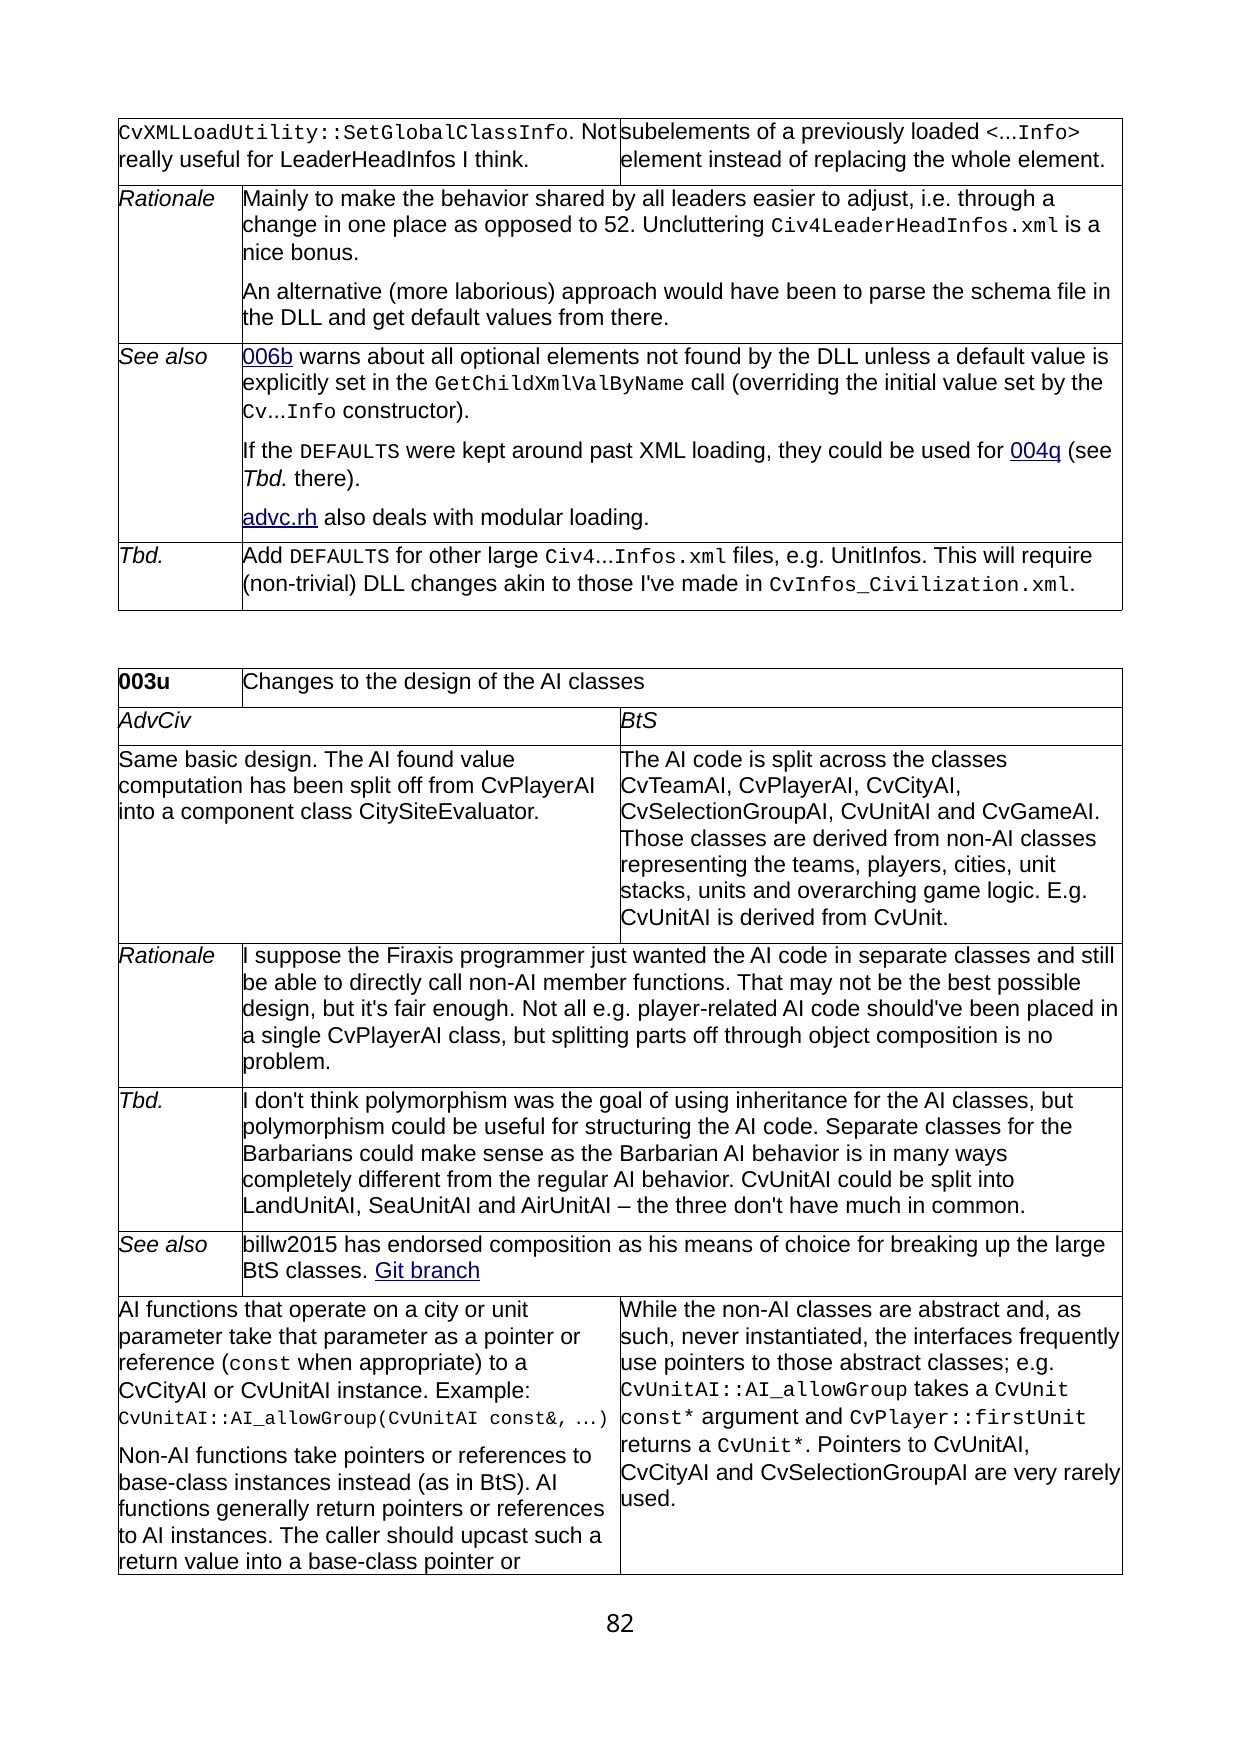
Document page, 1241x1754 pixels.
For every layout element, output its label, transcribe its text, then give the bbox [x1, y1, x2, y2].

table_cell CvXMLLoadUtility::SetGlobalClassInfo. Not really useful for LeaderHeadInfos I think. [119, 119, 620, 185]
table_cell Tbd. [119, 1088, 242, 1231]
table_cell Add DEFAULTS for other large Civ4...Infos.xml files, e.g. UnitInfos. This will require (non-trivial) DLL changes akin to those I've made in CvInfos_Civilization.xml. [243, 543, 1122, 610]
table_cell 006b warns about all optional elements not found by the DLL unless a default value is explicitly set in the GetChildXmlValByName call (overriding the initial value set by the Cv...Info constructor). If the DEFAULTS were kept around past XML loading, they could be used for 004q (see Tbd. there). advc.rh also deals with modular loading. [243, 344, 1122, 542]
table_cell AdvCiv [119, 708, 620, 745]
table_cell billw2015 has endorsed composition as his means of choice for breaking up the large BtS classes. Git branch [243, 1232, 1122, 1296]
table_header 003u [119, 669, 242, 707]
table_cell subelements of a previously loaded <...Info> element instead of replacing the whole element. [621, 119, 1122, 185]
table_cell While the non-AI classes are abstract and, as such, never instantiated, the interfaces frequently use pointers to those abstract classes; e.g. CvUnitAI::AI_allowGroup takes a CvUnit const* argument and CvPlayer::firstUnit returns a CvUnit*. Pointers to CvUnitAI, CvCityAI and CvSelectionGroupAI are very rarely used. [621, 1297, 1122, 1574]
table_header Changes to the design of the AI classes [243, 669, 1122, 707]
table_cell I don't think polymorphism was the goal of using inheritance for the AI classes, but polymorphism could be useful for structuring the AI code. Separate classes for the Barbarians could make sense as the Barbarian AI behavior is in many ways completely different from the regular AI behavior. CvUnitAI could be split into LandUnitAI, SeaUnitAI and AirUnitAI – the three don't have much in common. [243, 1088, 1122, 1231]
table_cell I suppose the Firaxis programmer just wanted the AI code in separate classes and still be able to directly call non-AI member functions. That may not be the best possible design, but it's fair enough. Not all e.g. player-related AI code should've been placed in a single CvPlayerAI class, but splitting parts off through object composition is no problem. [243, 944, 1122, 1087]
table_cell BtS [621, 708, 1122, 745]
table_cell AI functions that operate on a city or unit parameter take that parameter as a pointer or reference (const when appropriate) to a CvCityAI or CvUnitAI instance. Example: CvUnitAI::AI_allowGroup(CvUnitAI const&, …) Non-AI functions take pointers or references to base-class instances instead (as in BtS). AI functions generally return pointers or references to AI instances. The caller should upcast such a return value into a base-class pointer or [119, 1297, 620, 1574]
table_cell See also [119, 344, 242, 542]
table_cell Mainly to make the behavior shared by all leaders easier to adjust, i.e. through a change in one place as opposed to 52. Uncluttering Civ4LeaderHeadInfos.xml is a nice bonus. An alternative (more laborious) approach would have been to parse the schema file in the DLL and get default values from there. [243, 186, 1122, 343]
table_cell Rationale [119, 944, 242, 1087]
table_cell See also [119, 1232, 242, 1296]
table_cell Same basic design. The AI found value computation has been split off from CvPlayerAI into a component class CitySiteEvaluator. [119, 746, 620, 942]
table_cell Rationale [119, 186, 242, 343]
table_cell Tbd. [119, 543, 242, 610]
table_cell The AI code is split across the classes CvTeamAI, CvPlayerAI, CvCityAI, CvSelectionGroupAI, CvUnitAI and CvGameAI. Those classes are derived from non-AI classes representing the teams, players, cities, unit stacks, units and overarching game logic. E.g. CvUnitAI is derived from CvUnit. [621, 746, 1122, 942]
